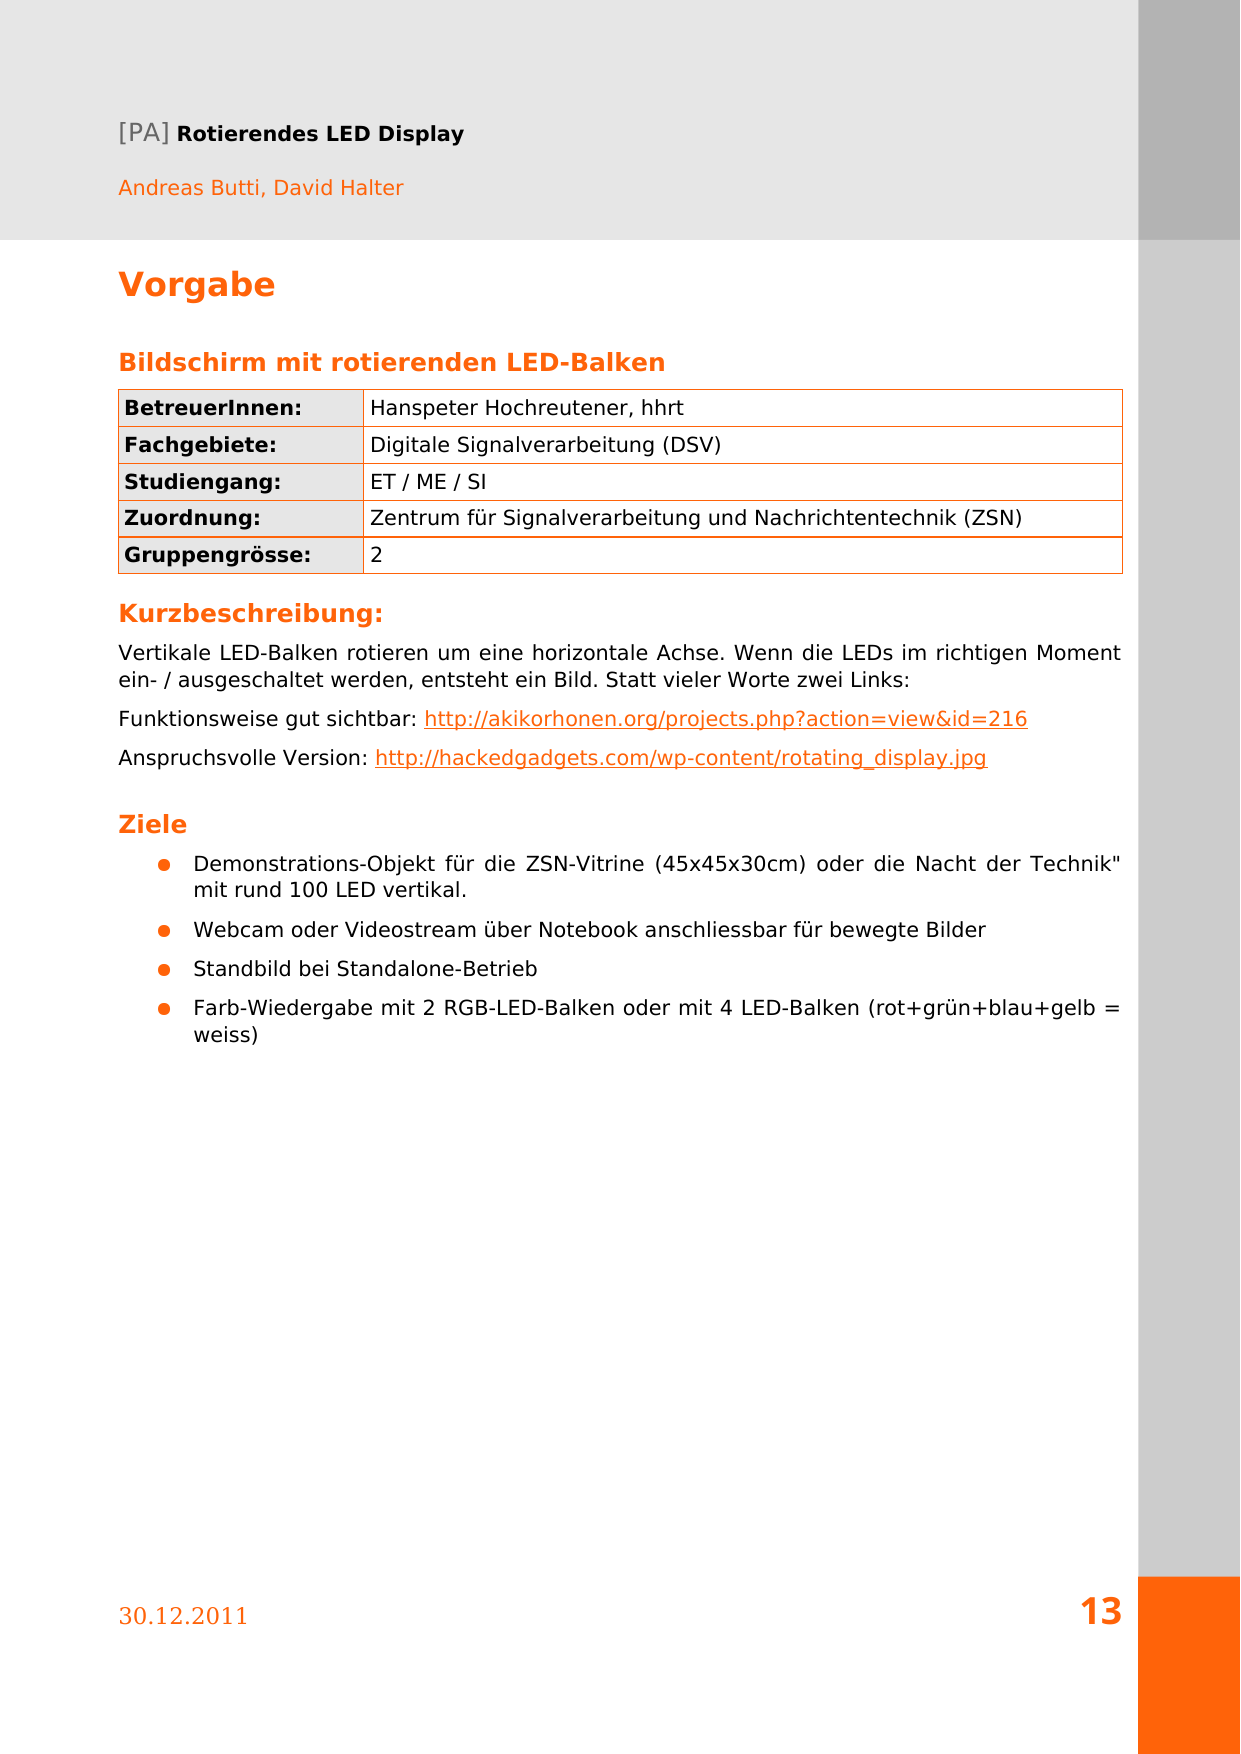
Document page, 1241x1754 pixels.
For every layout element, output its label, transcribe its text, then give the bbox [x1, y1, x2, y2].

text Kurzbeschreibung: [118, 599, 1122, 628]
table_cell 2 [364, 538, 1122, 573]
table_cell Studiengang: [119, 464, 363, 500]
table_header BetreuerInnen: [119, 390, 363, 426]
text Anspruchsvolle Version: http://hackedgadgets.com/wp-content/rotating_display.jpg [118, 746, 1122, 770]
table_cell Digitale Signalverarbeitung (DSV) [364, 427, 1122, 463]
list Webcam oder Videostream über Notebook anschliessbar für bewegte Bilder [156, 918, 1122, 942]
text Ziele [118, 810, 1122, 839]
table_cell ET / ME / SI [364, 464, 1122, 500]
table_cell Zuordnung: [119, 501, 363, 536]
table_cell Fachgebiete: [119, 427, 363, 463]
text Vertikale LED-Balken rotieren um eine horizontale Achse. Wenn die LEDs im richtigen Moment ein- / ausgeschaltet werden, entsteht ein Bild. Statt vieler Worte zwei Links: [118, 641, 1122, 692]
table_cell Zentrum für Signalverarbeitung und Nachrichtentechnik (ZSN) [364, 501, 1122, 536]
subtitle Vorgabe [118, 266, 1122, 304]
text Funktionsweise gut sichtbar: http://akikorhonen.org/projects.php?action=view&id=216 [118, 707, 1122, 731]
list Standbild bei Standalone-Betrieb [156, 957, 1122, 981]
text Bildschirm mit rotierenden LED-Balken [118, 348, 1122, 377]
list Farb-Wiedergabe mit 2 RGB-LED-Balken oder mit 4 LED-Balken (rot+grün+blau+gelb = weiss) [156, 996, 1122, 1047]
table_cell Gruppengrösse: [119, 538, 363, 573]
list Demonstrations-Objekt für die ZSN-Vitrine (45x45x30cm) oder die Nacht der Technik" mit rund 100 LED vertikal. [156, 852, 1122, 903]
table_header Hanspeter Hochreutener, hhrt [364, 390, 1122, 426]
